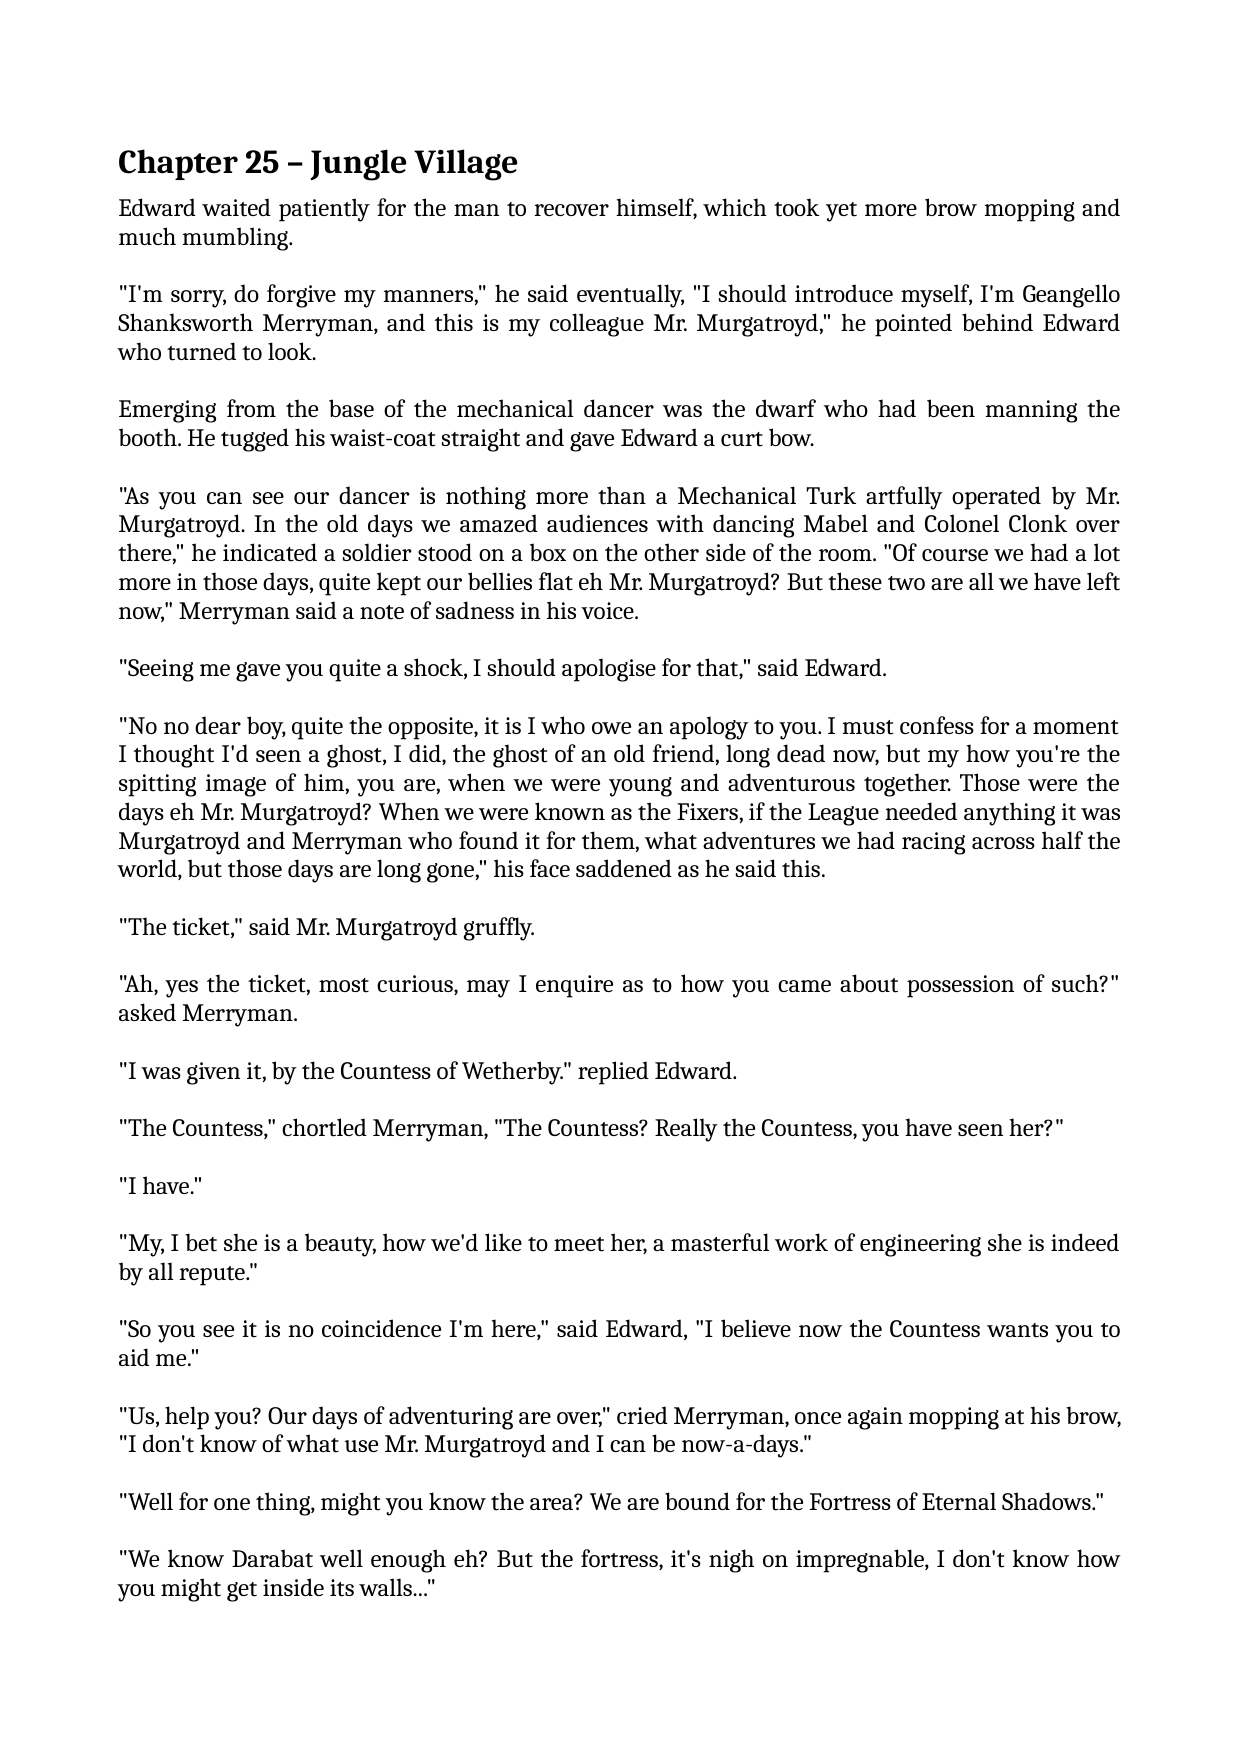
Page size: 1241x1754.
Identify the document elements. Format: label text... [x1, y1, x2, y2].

text "Us, help you? Our days of adventuring are over," cried Merryman, once again mopping at his brow, "I don't know of what use Mr. Murgatroyd and I can be now-a-days." [118, 1402, 1122, 1459]
text "Well for one thing, might you know the area? We are bound for the Fortress of Eternal Shadows." [118, 1488, 1122, 1517]
text "Seeing me gave you quite a shock, I should apologise for that," said Edward. [118, 654, 1122, 683]
text "My, I bet she is a beauty, how we'd like to meet her, a masterful work of engineering she is indeed by all repute." [118, 1229, 1122, 1287]
text "The ticket," said Mr. Murgatroyd gruffly. [118, 913, 1122, 942]
text "We know Darabat well enough eh? But the fortress, it's nigh on impregnable, I don't know how you might get inside its walls..." [118, 1545, 1122, 1603]
text "No no dear boy, quite the opposite, it is I who owe an apology to you. I must confess for a moment I thought I'd seen a ghost, I did, the ghost of an old friend, long dead now, but my how you're the spitting image of him, you are, when we were young and adventurous together. Those were the days eh Mr. Murgatroyd? When we were known as the Fixers, if the League needed anything it was Murgatroyd and Merryman who found it for them, what adventures we had racing across half the world, but those days are long gone," his face saddened as he said this. [118, 712, 1122, 884]
text "I'm sorry, do forgive my manners," he said eventually, "I should introduce myself, I'm Geangello Shanksworth Merryman, and this is my colleague Mr. Murgatroyd," he pointed behind Edward who turned to look. [118, 280, 1122, 367]
text "I have." [118, 1172, 1122, 1200]
text "So you see it is no coincidence I'm here," said Edward, "I believe now the Countess wants you to aid me." [118, 1315, 1122, 1373]
text Edward waited patiently for the man to recover himself, which took yet more brow mopping and much mumbling. [118, 194, 1122, 252]
text "I was given it, by the Countess of Wetherby." replied Edward. [118, 1057, 1122, 1085]
text "As you can see our dancer is nothing more than a Mechanical Turk artfully operated by Mr. Murgatroyd. In the old days we amazed audiences with dancing Mabel and Colonel Clonk over there," he indicated a soldier stood on a box on the other side of the room. "Of course we had a lot more in those days, quite kept our bellies flat eh Mr. Murgatroyd? But these two are all we have left now," Merryman said a note of sadness in his voice. [118, 482, 1122, 625]
subtitle Chapter 25 – Jungle Village [118, 143, 1122, 182]
text Emerging from the base of the mechanical dancer was the dwarf who had been manning the booth. He tugged his waist-coat straight and gave Edward a curt bow. [118, 395, 1122, 453]
text "The Countess," chortled Merryman, "The Countess? Really the Countess, you have seen her?" [118, 1114, 1122, 1143]
text "Ah, yes the ticket, most curious, may I enquire as to how you came about possession of such?" asked Merryman. [118, 970, 1122, 1028]
